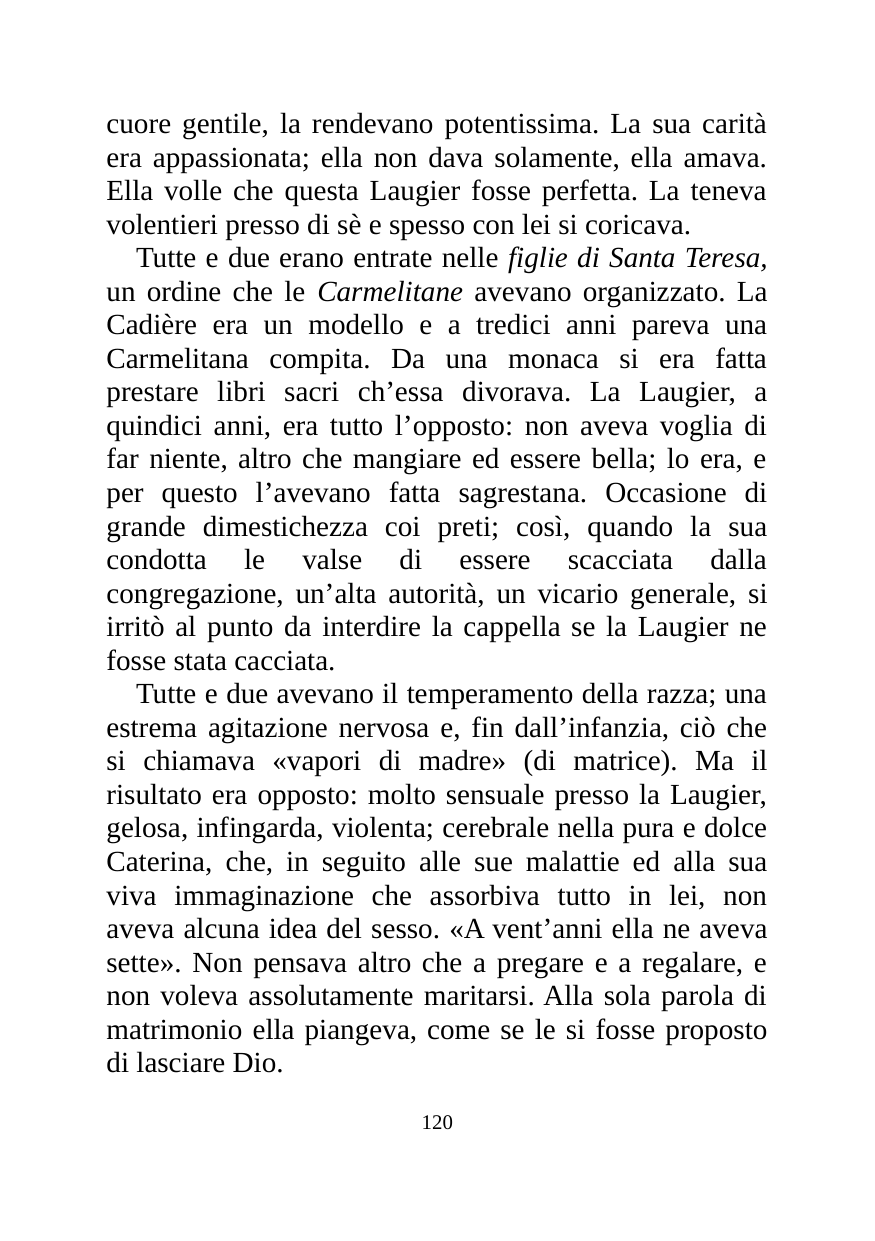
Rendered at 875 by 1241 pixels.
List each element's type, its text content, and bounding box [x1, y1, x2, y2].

text Tutte e due avevano il temperamento della razza; una estrema agitazione nervosa e, fin dall’infanzia, ciò che si chiamava «vapori di madre» (di matrice). Ma il risultato era opposto: molto sensuale presso la Laugier, gelosa, infingarda, violenta; cerebrale nella pura e dolce Caterina, che, in seguito alle sue malattie ed alla sua viva immaginazione che assorbiva tutto in lei, non aveva alcuna idea del sesso. «A vent’anni ella ne aveva sette». Non pensava altro che a pregare e a regalare, e non voleva assolutamente maritarsi. Alla sola parola di matrimonio ella piangeva, come se le si fosse proposto di lasciare Dio. [106, 676, 768, 1079]
text Tutte e due erano entrate nelle figlie di Santa Teresa, un ordine che le Carmelitane avevano organizzato. La Cadière era un modello e a tredici anni pareva una Carmelitana compita. Da una monaca si era fatta prestare libri sacri ch’essa divorava. La Laugier, a quindici anni, era tutto l’opposto: non aveva voglia di far niente, altro che mangiare ed essere bella; lo era, e per questo l’avevano fatta sagrestana. Occasione di grande dimestichezza coi preti; così, quando la sua condotta le valse di essere scacciata dalla congregazione, un’alta autorità, un vicario generale, si irritò al punto da interdire la cappella se la Laugier ne fosse stata cacciata. [106, 240, 768, 676]
text cuore gentile, la rendevano potentissima. La sua carità era appassionata; ella non dava solamente, ella amava. Ella volle che questa Laugier fosse perfetta. La teneva volentieri presso di sè e spesso con lei si coricava. [106, 106, 768, 240]
